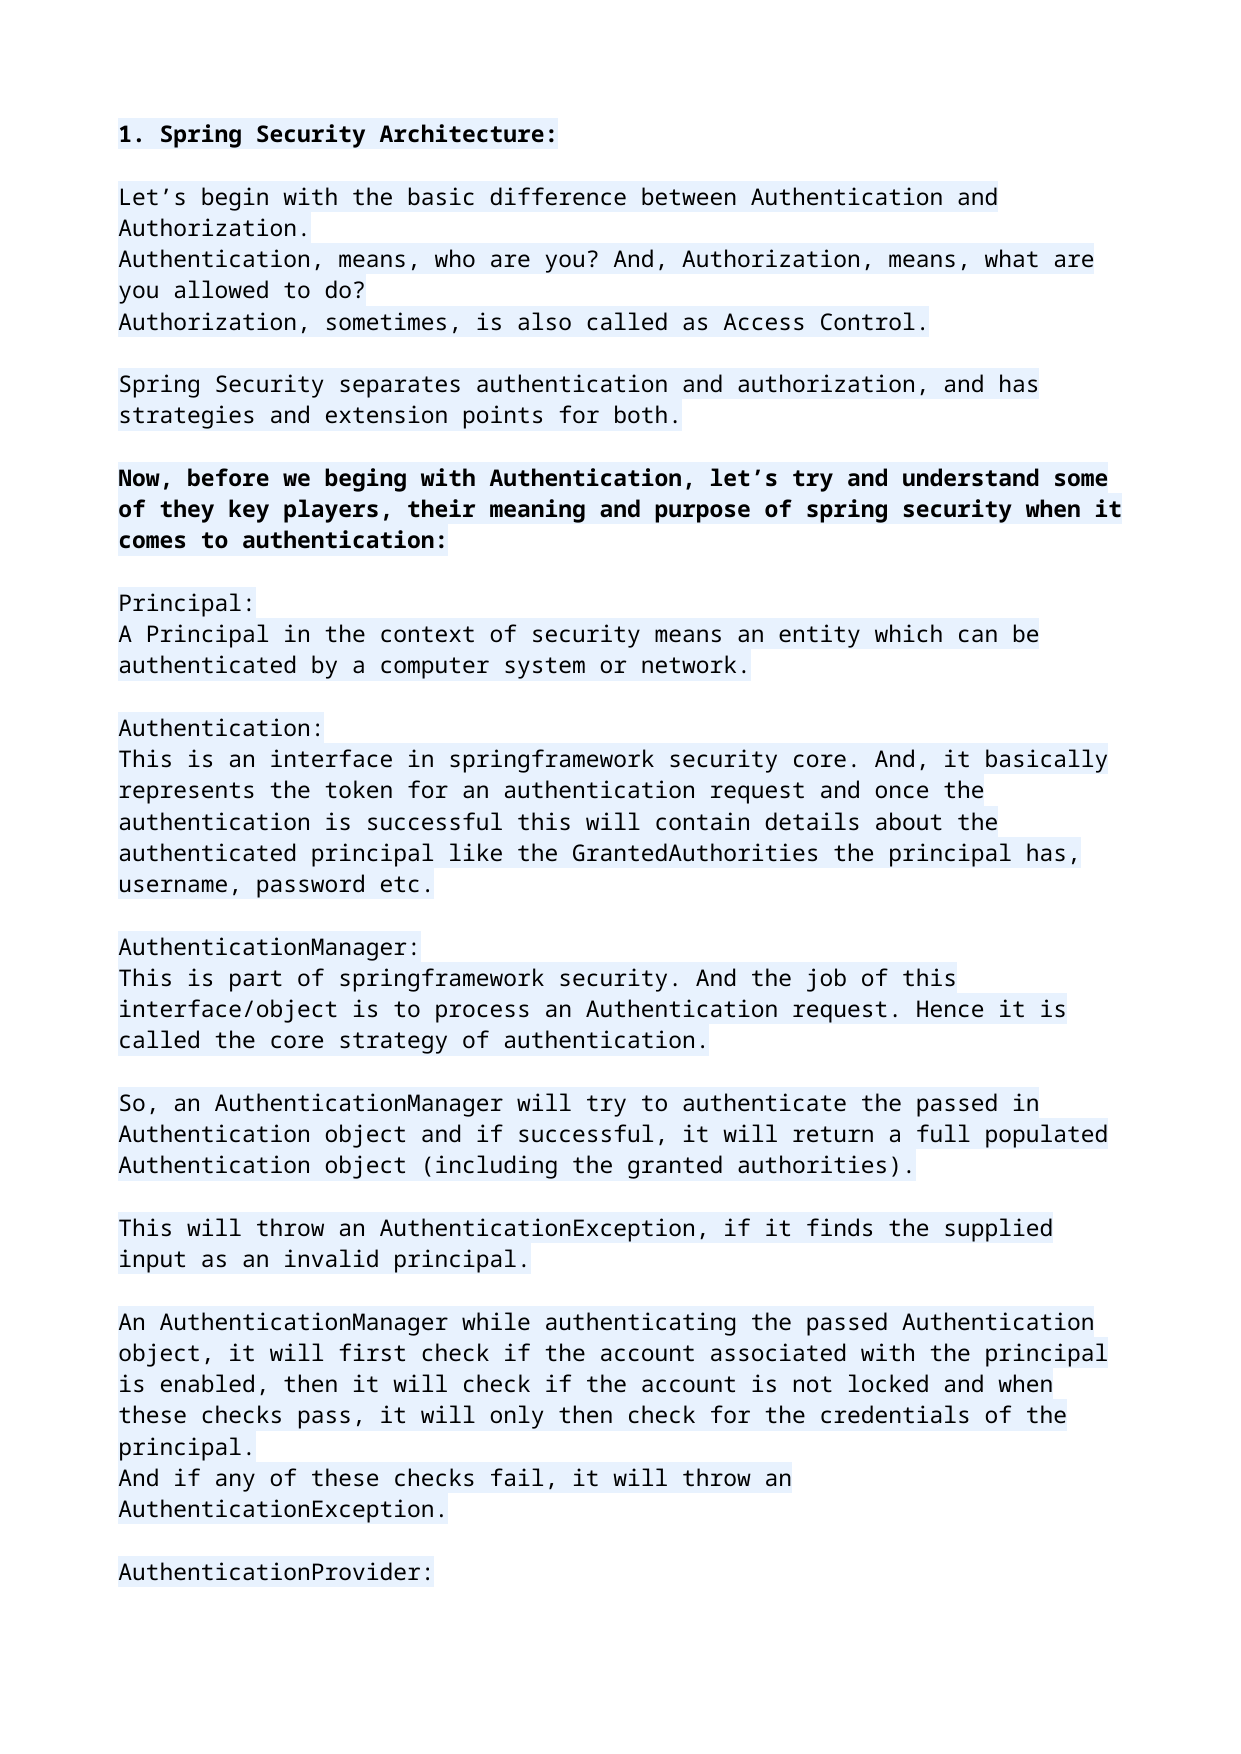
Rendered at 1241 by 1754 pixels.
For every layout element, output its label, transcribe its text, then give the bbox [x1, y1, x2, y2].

text This will throw an AuthenticationException, if it finds the supplied input as an invalid principal. [118, 1212, 1122, 1274]
text AuthenticationProvider: [118, 1556, 1122, 1587]
text Spring Security separates authentication and authorization, and has strategies and extension points for both. [118, 368, 1122, 431]
text Now, before we beging with Authentication, let’s try and understand some of they key players, their meaning and purpose of spring security when it comes to authentication: [118, 462, 1122, 556]
text AuthenticationManager: [118, 931, 1122, 962]
text An AuthenticationManager while authenticating the passed Authentication object, it will first check if the account associated with the principal is enabled, then it will check if the account is not locked and when these checks pass, it will only then check for the credentials of the principal. [118, 1306, 1122, 1462]
text This is part of springframework security. And the job of this interface/object is to process an Authentication request. Hence it is called the core strategy of authentication. [118, 962, 1122, 1056]
text A Principal in the context of security means an entity which can be authenticated by a computer system or network. [118, 618, 1122, 681]
text And if any of these checks fail, it will throw an AuthenticationException. [118, 1462, 1122, 1524]
text Authentication: [118, 712, 1122, 743]
text 1. Spring Security Architecture: [118, 118, 1122, 149]
text This is an interface in springframework security core. And, it basically represents the token for an authentication request and once the authentication is successful this will contain details about the authenticated principal like the GrantedAuthorities the principal has, username, password etc. [118, 743, 1122, 899]
text Principal: [118, 587, 1122, 618]
text Authorization, sometimes, is also called as Access Control. [118, 306, 1122, 337]
text Let’s begin with the basic difference between Authentication and Authorization. [118, 181, 1122, 243]
text So, an AuthenticationManager will try to authenticate the passed in Authentication object and if successful, it will return a full populated Authentication object (including the granted authorities). [118, 1087, 1122, 1181]
text Authentication, means, who are you? And, Authorization, means, what are you allowed to do? [118, 243, 1122, 306]
